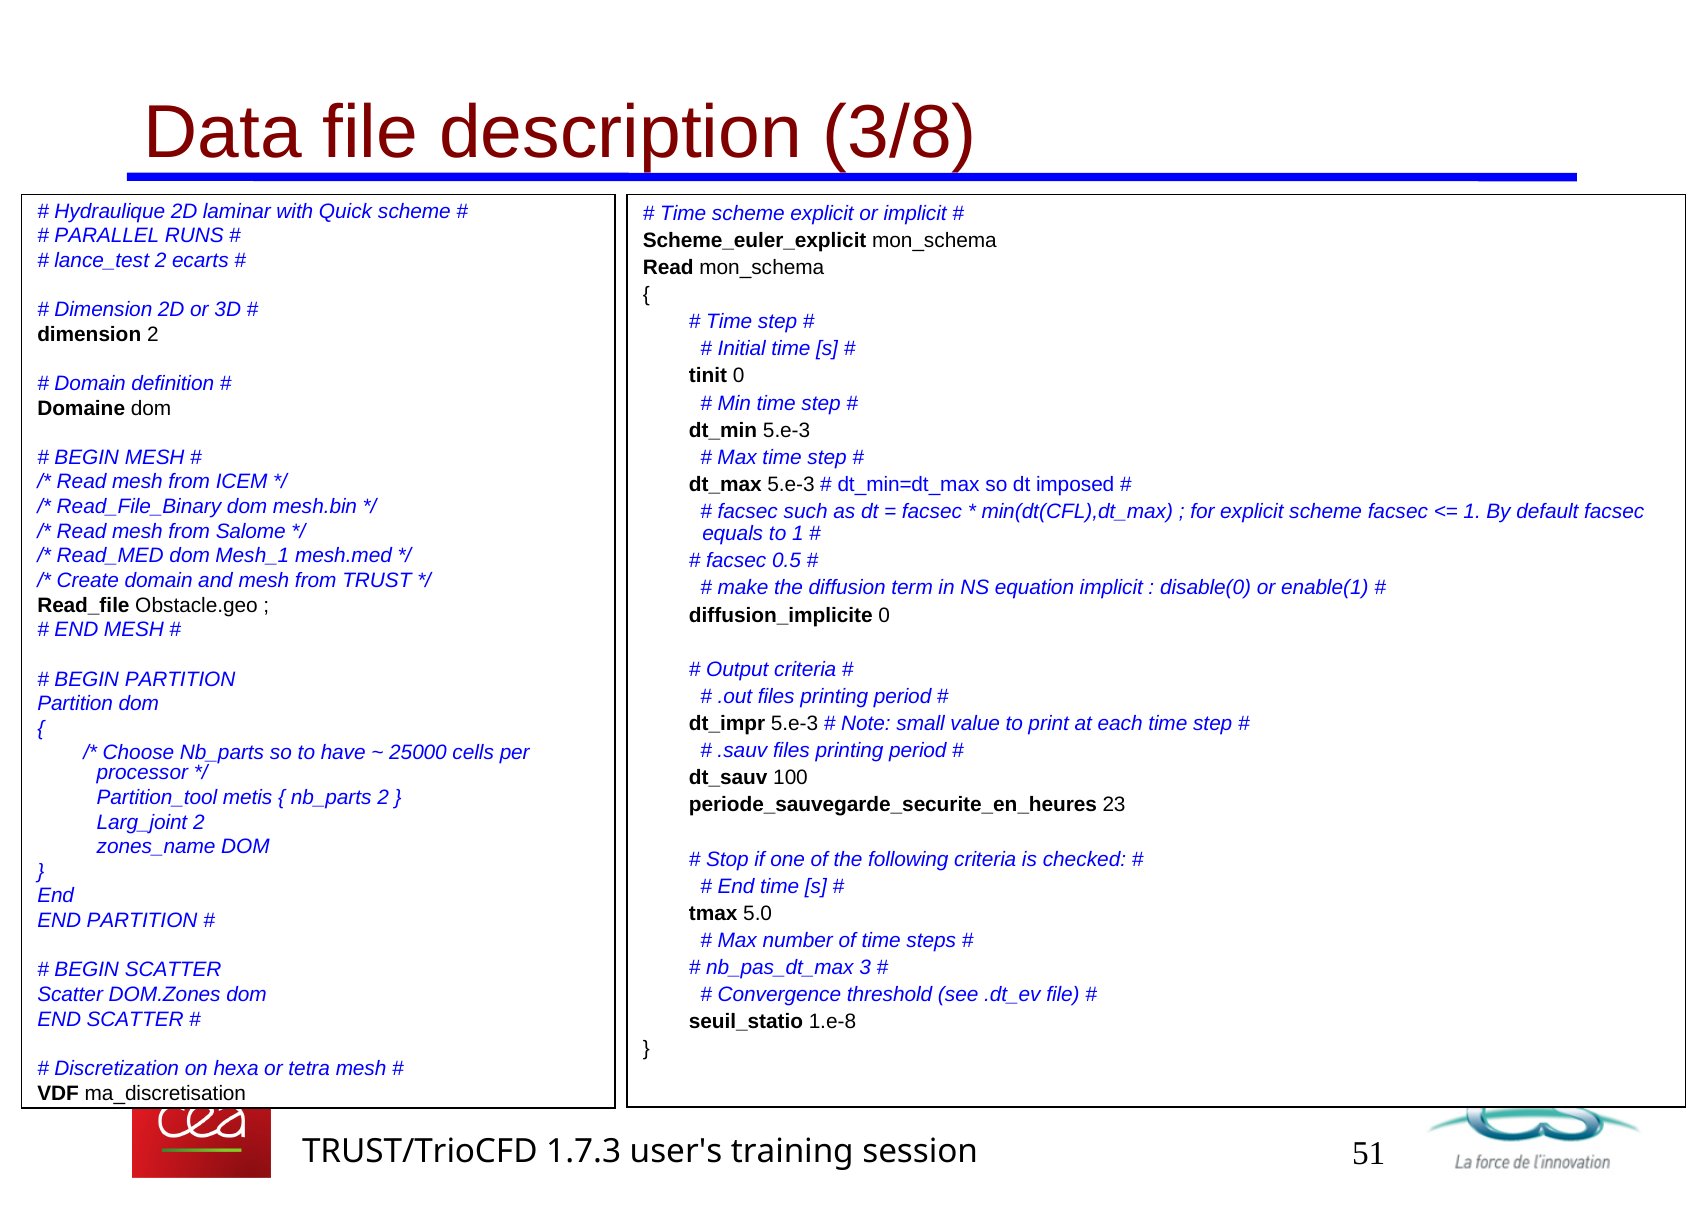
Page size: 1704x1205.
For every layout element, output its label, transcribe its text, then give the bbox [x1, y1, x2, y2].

picture [132, 1109, 271, 1178]
picture [1423, 1107, 1648, 1179]
text_box # Time scheme explicit or implicit # Scheme_euler_explicit mon_schema Read mon_schema { # Time step # # Initial time [s] # tinit 0 # Min time step # dt_min 5.e-3 # Max time step # dt_max 5.e-3 # dt_min=dt_max so dt imposed # # facsec such as dt = facsec * min(dt(CFL),dt_max) ; for explicit scheme facsec <= 1. By default facsec equals to 1 # # facsec 0.5 # # make the diffusion term in NS equation implicit : disable(0) or enable(1) # diffusion_implicite 0 # Output criteria # # .out files printing period # dt_impr 5.e-3 # Note: small value to print at each time step # # .sauv files printing period # dt_sauv 100 periode_sauvegarde_securite_en_heures 23 # Stop if one of the following criteria is checked: # # End time [s] # tmax 5.0 # Max number of time steps # # nb_pas_dt_max 3 # # Convergence threshold (see .dt_ev file) # seuil_statio 1.e-8 } [627, 194, 1686, 1107]
title Data file description (3/8) [127, 39, 1577, 215]
text_box # Hydraulique 2D laminar with Quick scheme # # PARALLEL RUNS # # lance_test 2 ecarts # # Dimension 2D or 3D # dimension 2 # Domain definition # Domaine dom # BEGIN MESH # /* Read mesh from ICEM */ /* Read_File_Binary dom mesh.bin */ /* Read mesh from Salome */ /* Read_MED dom Mesh_1 mesh.med */ /* Create domain and mesh from TRUST */ Read_file Obstacle.geo ; # END MESH # # BEGIN PARTITION Partition dom { /* Choose Nb_parts so to have ~ 25000 cells per processor */ Partition_tool metis { nb_parts 2 } Larg_joint 2 zones_name DOM } End END PARTITION # # BEGIN SCATTER Scatter DOM.Zones dom END SCATTER # # Discretization on hexa or tetra mesh # VDF ma_discretisation [21, 194, 616, 1109]
